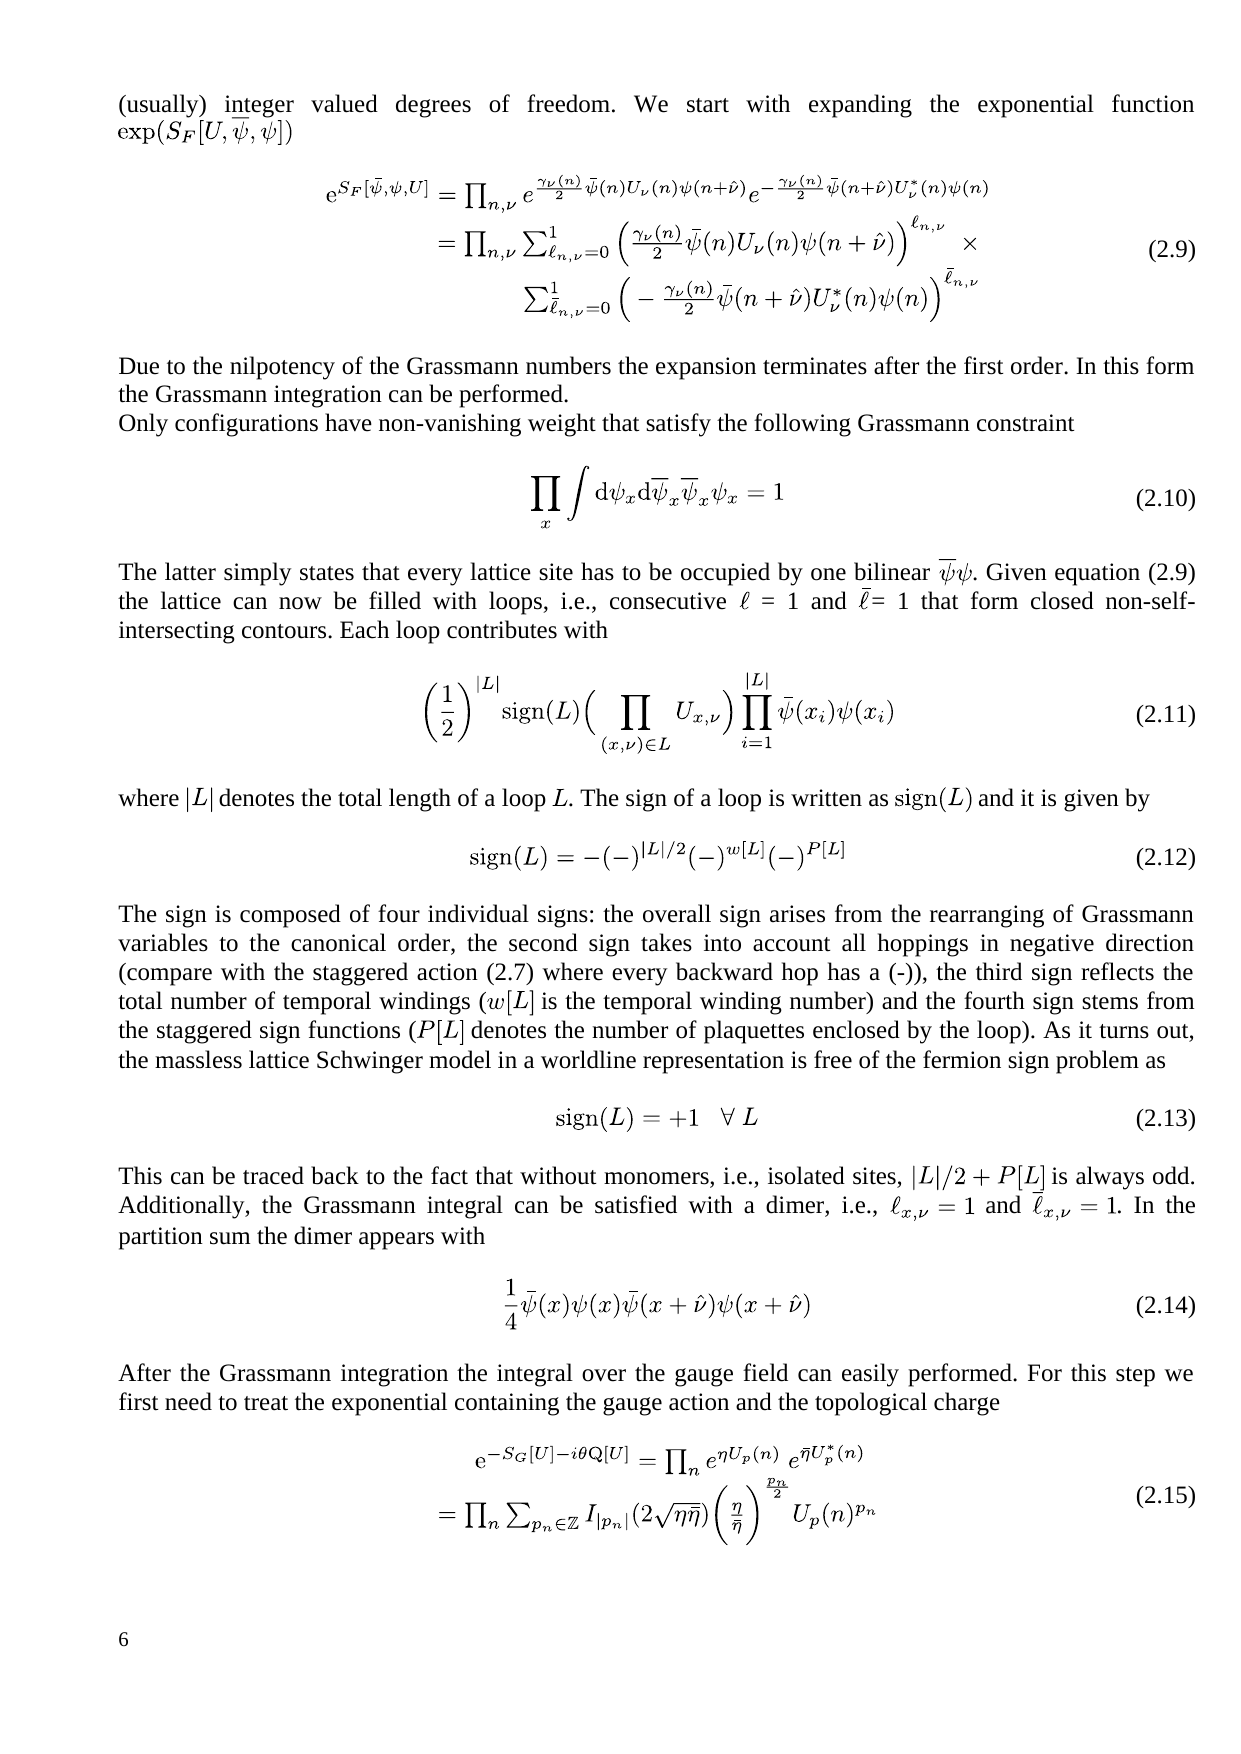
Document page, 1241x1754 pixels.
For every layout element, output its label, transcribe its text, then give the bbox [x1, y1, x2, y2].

text [118, 175, 628, 322]
text [118, 1279, 506, 1329]
text (usually) integer valued degrees of freedom. We start with expanding the exponential function [118, 89, 1196, 146]
text (2.15) [749, 1444, 1196, 1545]
text [118, 841, 642, 871]
text (2.14) [809, 1279, 1196, 1329]
text The sign is composed of four individual signs: the overall sign arises from the rearranging of Grassmann variables to the canonical order, the second sign takes into account all hoppings in negative direction (compare with the staggered action (2.7) where every backward hop has a (-)), the third sign reflects the total number of temporal windings ( is the temporal winding number) and the fourth sign stems from the staggered sign functions ( denotes the number of plaquettes enclosed by the loop). As it turns out, the massless lattice Schwinger model in a worldline representation is free of the fermion sign problem as [118, 899, 1196, 1074]
text (2.10) [782, 466, 1196, 528]
text The latter simply states that every lattice site has to be occupied by one bilinear . Given equation (2.9) the lattice can now be filled with loops, i.e., consecutive = 1 and = 1 that form closed non-self-intersecting contours. Each loop contributes with [118, 557, 1196, 643]
text Only configurations have non-vanishing weight that satisfy the following Grassmann constraint [118, 408, 1196, 437]
text Due to the nilpotency of the Grassmann numbers the expansion terminates after the first order. In this form the Grassmann integration can be performed. [118, 351, 1196, 408]
text (2.12) [799, 841, 1196, 871]
text (2.11) [639, 672, 1196, 754]
text where denotes the total length of a loop . The sign of a loop is written as and it is given by [118, 783, 1196, 812]
text This can be traced back to the fact that without monomers, i.e., isolated sites, is always odd. Additionally, the Grassmann integral can be satisfied with a dimer, i.e., and . In the partition sum the dimer appears with [118, 1161, 1196, 1250]
text [118, 672, 746, 754]
text [118, 466, 531, 528]
text [118, 1444, 830, 1545]
text (2.13) [118, 1102, 1196, 1132]
text After the Grassmann integration the integral over the gauge field can easily performed. For this step we first need to treat the exponential containing the gauge action and the topological charge [118, 1358, 1196, 1416]
text (2.9) [819, 175, 1196, 322]
